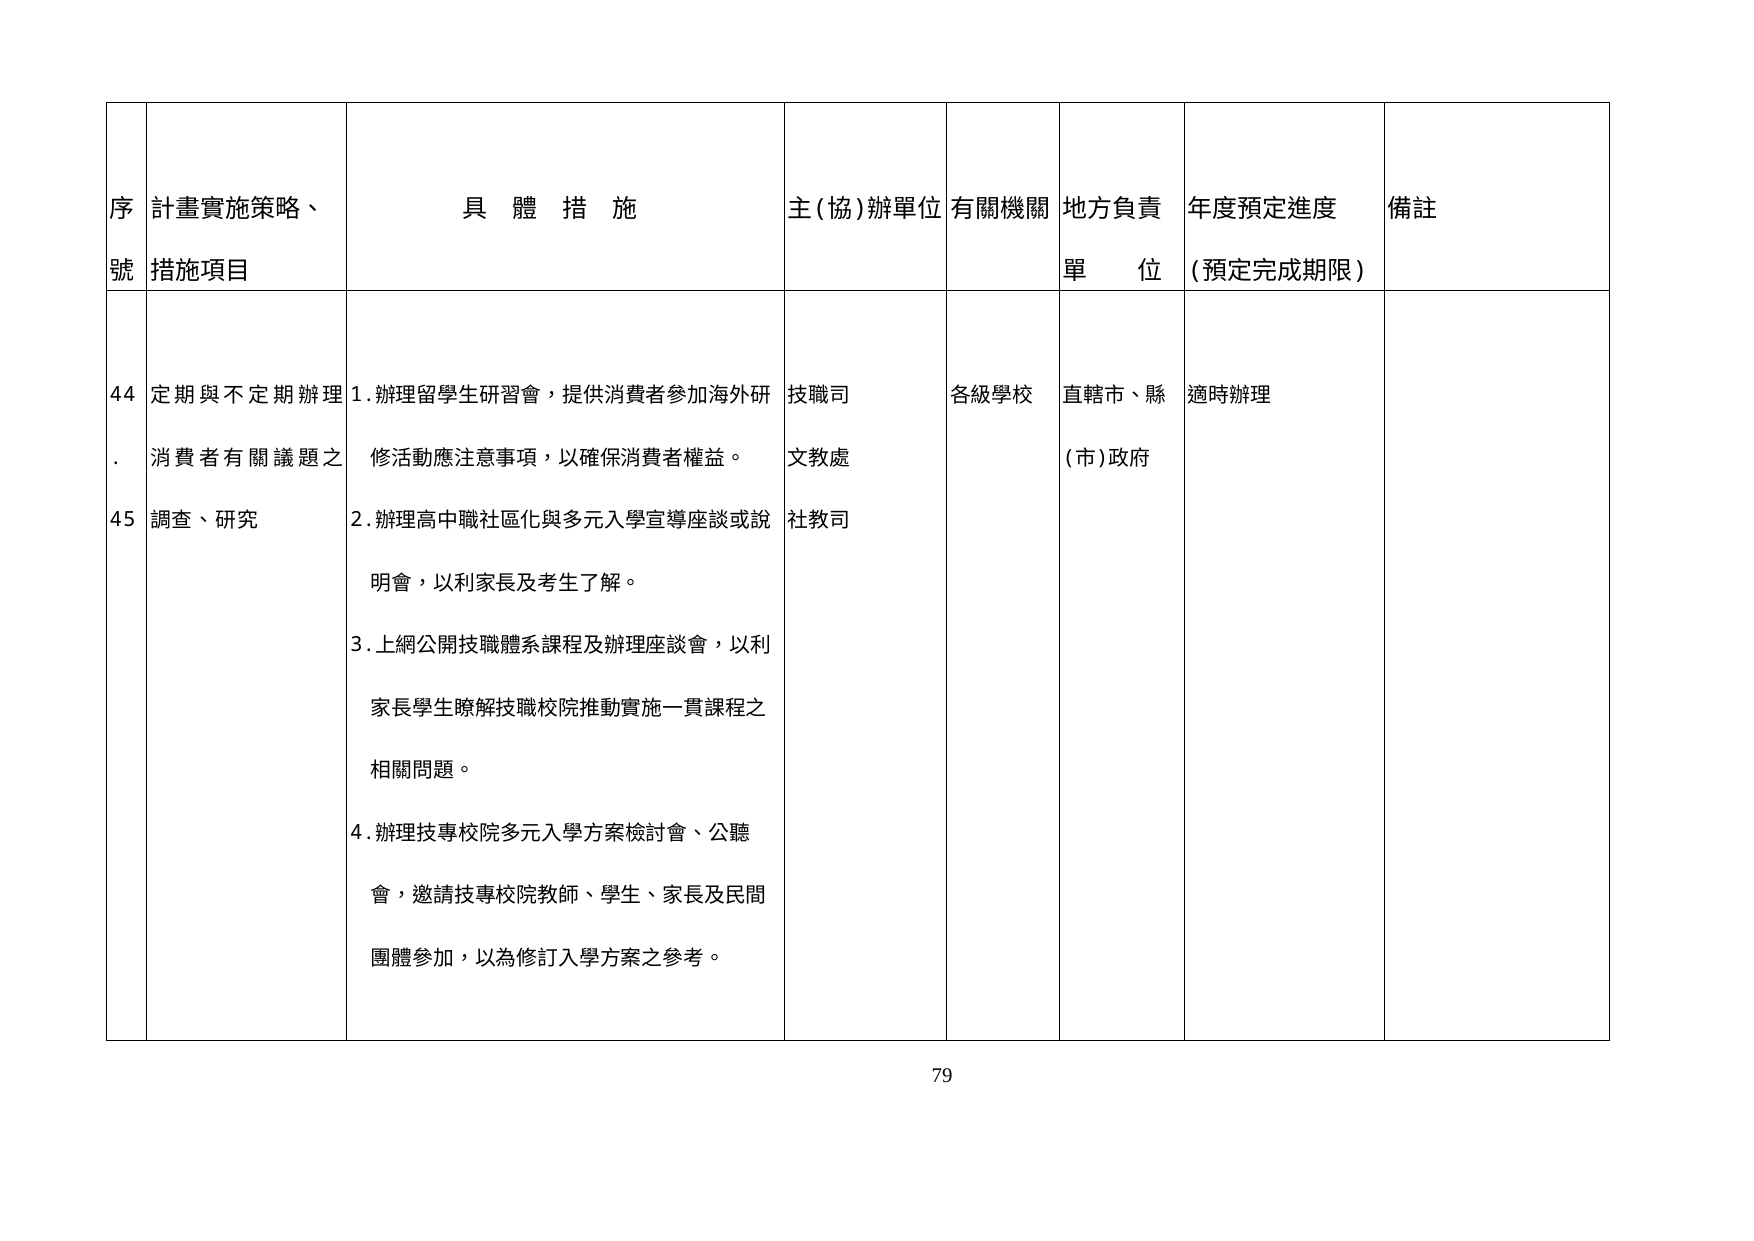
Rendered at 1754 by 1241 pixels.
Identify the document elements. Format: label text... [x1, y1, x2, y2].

table_header 計畫實施策略、 措施項目 [147, 103, 346, 289]
table_cell 定期與不定期辦理消費者有關議題之調查、研究 [147, 291, 346, 1039]
table_cell 各級學校 [947, 291, 1059, 1039]
table_header 具 體 措 施 [347, 103, 784, 289]
table_cell 技職司 文教處 社教司 [785, 291, 946, 1039]
table_header 備註 [1385, 103, 1609, 289]
table_cell 直轄市、縣(市)政府 [1060, 291, 1184, 1039]
table_cell 適時辦理 [1185, 291, 1384, 1039]
table_header 序 號 [107, 103, 146, 289]
table_header 有關機關 [947, 103, 1059, 289]
table_cell 45 [107, 291, 146, 1039]
table_header 年度預定進度 (預定完成期限) [1185, 103, 1384, 289]
table_header 地方負責 單 位 [1060, 103, 1184, 289]
table_cell 1.辦理留學生研習會，提供消費者參加海外研修活動應注意事項，以確保消費者權益。 2.辦理高中職社區化與多元入學宣導座談或說明會，以利家長及考生了解。 3.上網公開技職體系課程及辦理座談會，以利家長學生瞭解技職校院推動實施一貫課程之相關問題。 4.辦理技專校院多元入學方案檢討會、公聽會，邀請技專校院教師、學生、家長及民間團體參加，以為修訂入學方案之參考。 [347, 291, 784, 1039]
table_header 主(協)辦單位 [785, 103, 946, 289]
table_cell [1385, 291, 1609, 1039]
